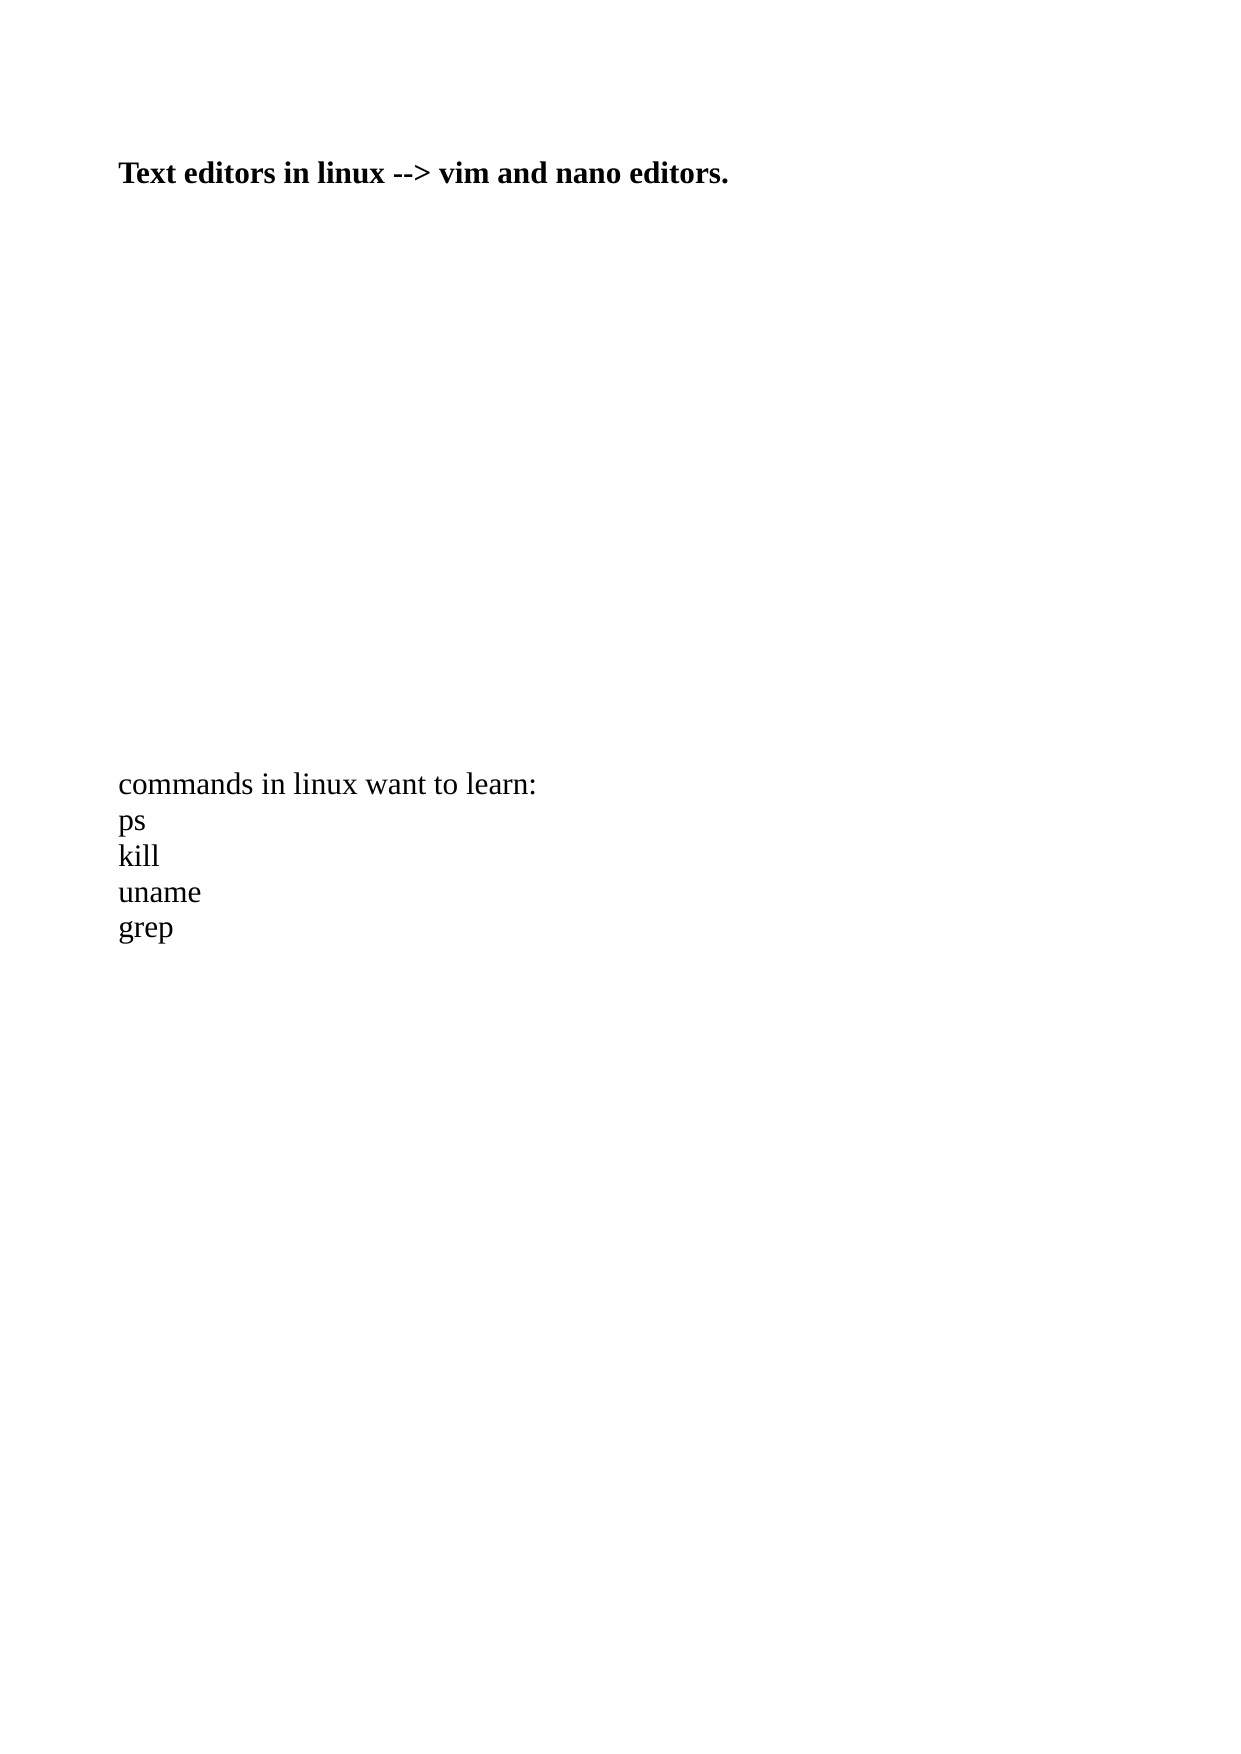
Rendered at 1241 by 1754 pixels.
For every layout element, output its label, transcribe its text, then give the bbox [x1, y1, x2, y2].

text grep [118, 909, 1122, 945]
text kill [118, 837, 1122, 873]
text ps [118, 801, 1122, 837]
text Text editors in linux --> vim and nano editors. [118, 154, 1122, 190]
text commands in linux want to learn: [118, 765, 1122, 801]
text uname [118, 873, 1122, 909]
